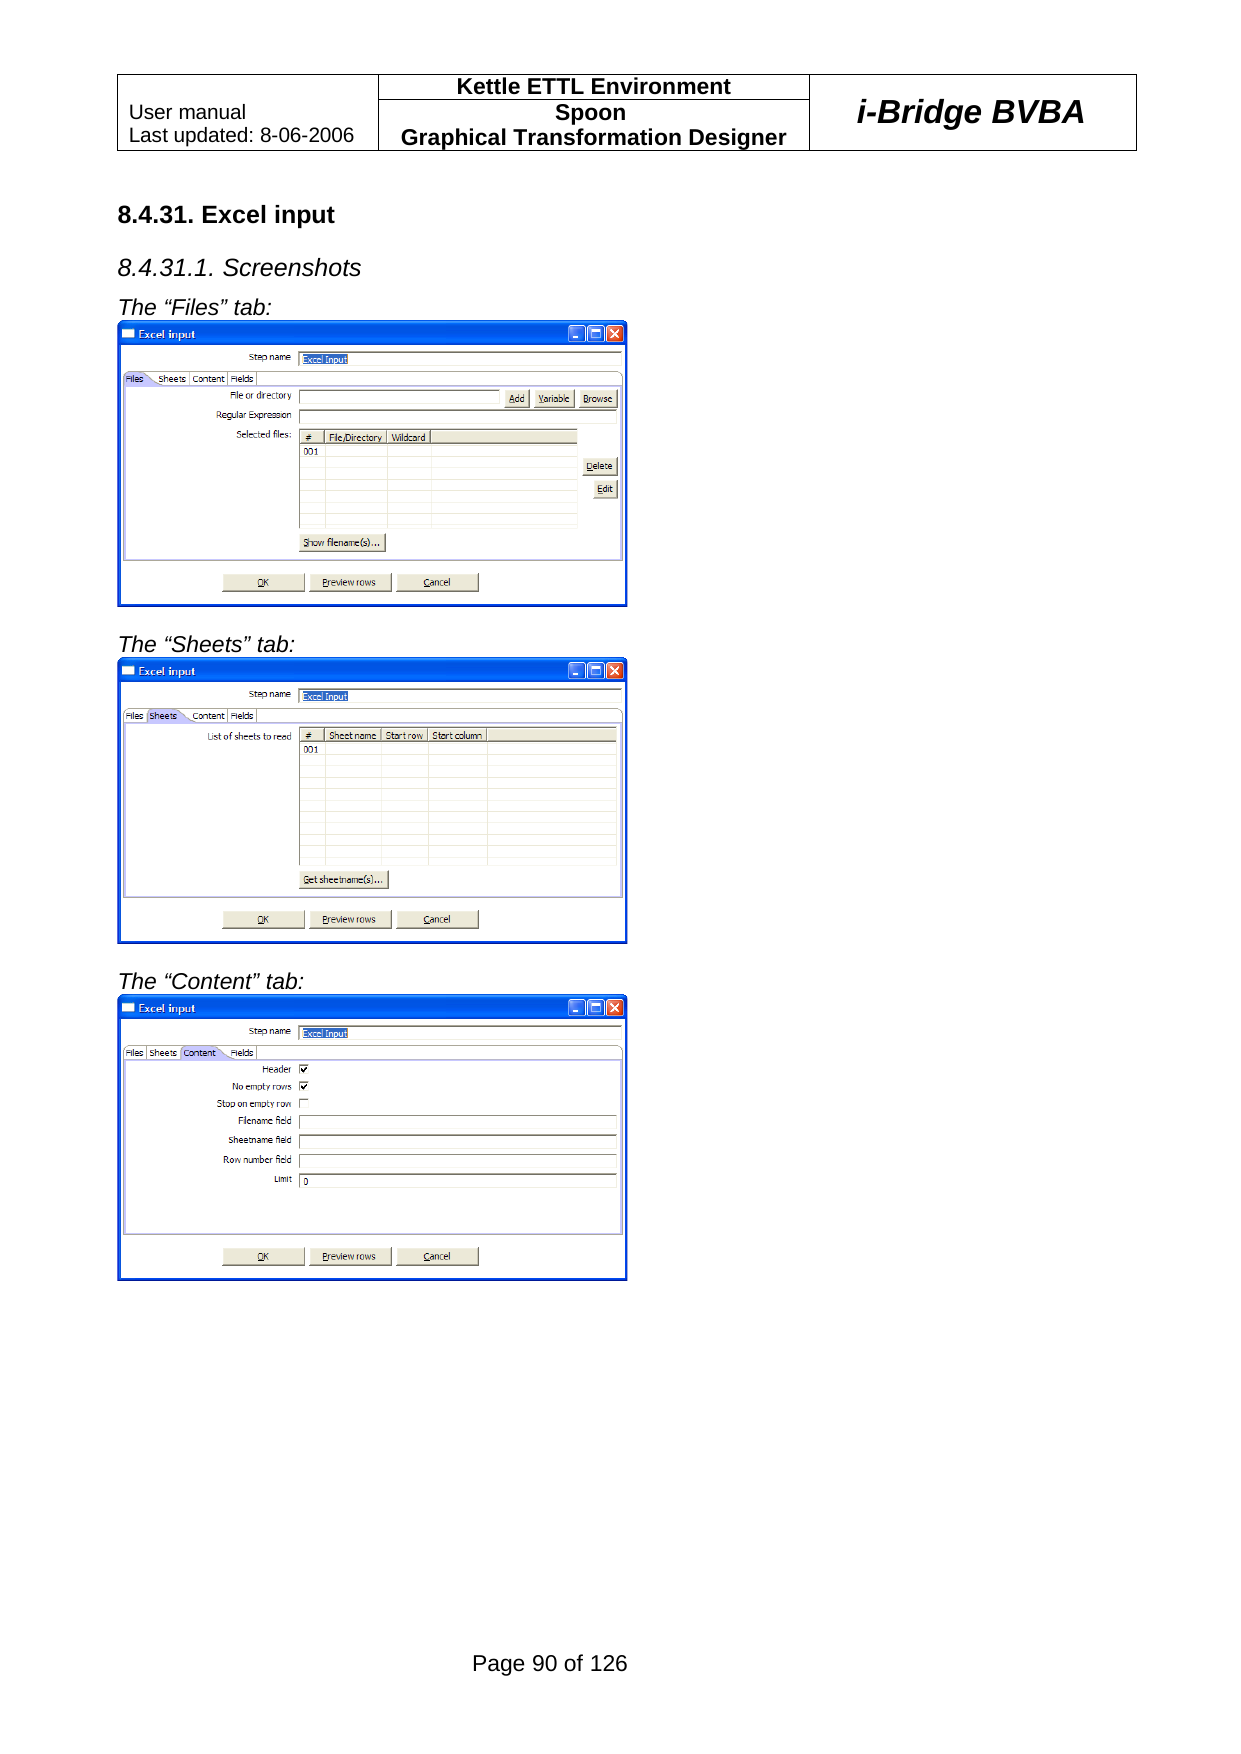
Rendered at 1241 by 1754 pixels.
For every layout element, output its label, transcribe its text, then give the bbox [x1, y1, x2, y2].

text The “Content” tab: [117, 969, 1137, 994]
subtitle Excel input [117, 201, 1137, 229]
picture [117, 994, 628, 1281]
text The “Sheets” tab: [117, 632, 1137, 657]
text The “Files” tab: [117, 295, 1137, 320]
picture [117, 320, 628, 607]
subtitle Screenshots [117, 254, 1137, 282]
picture [117, 657, 628, 944]
